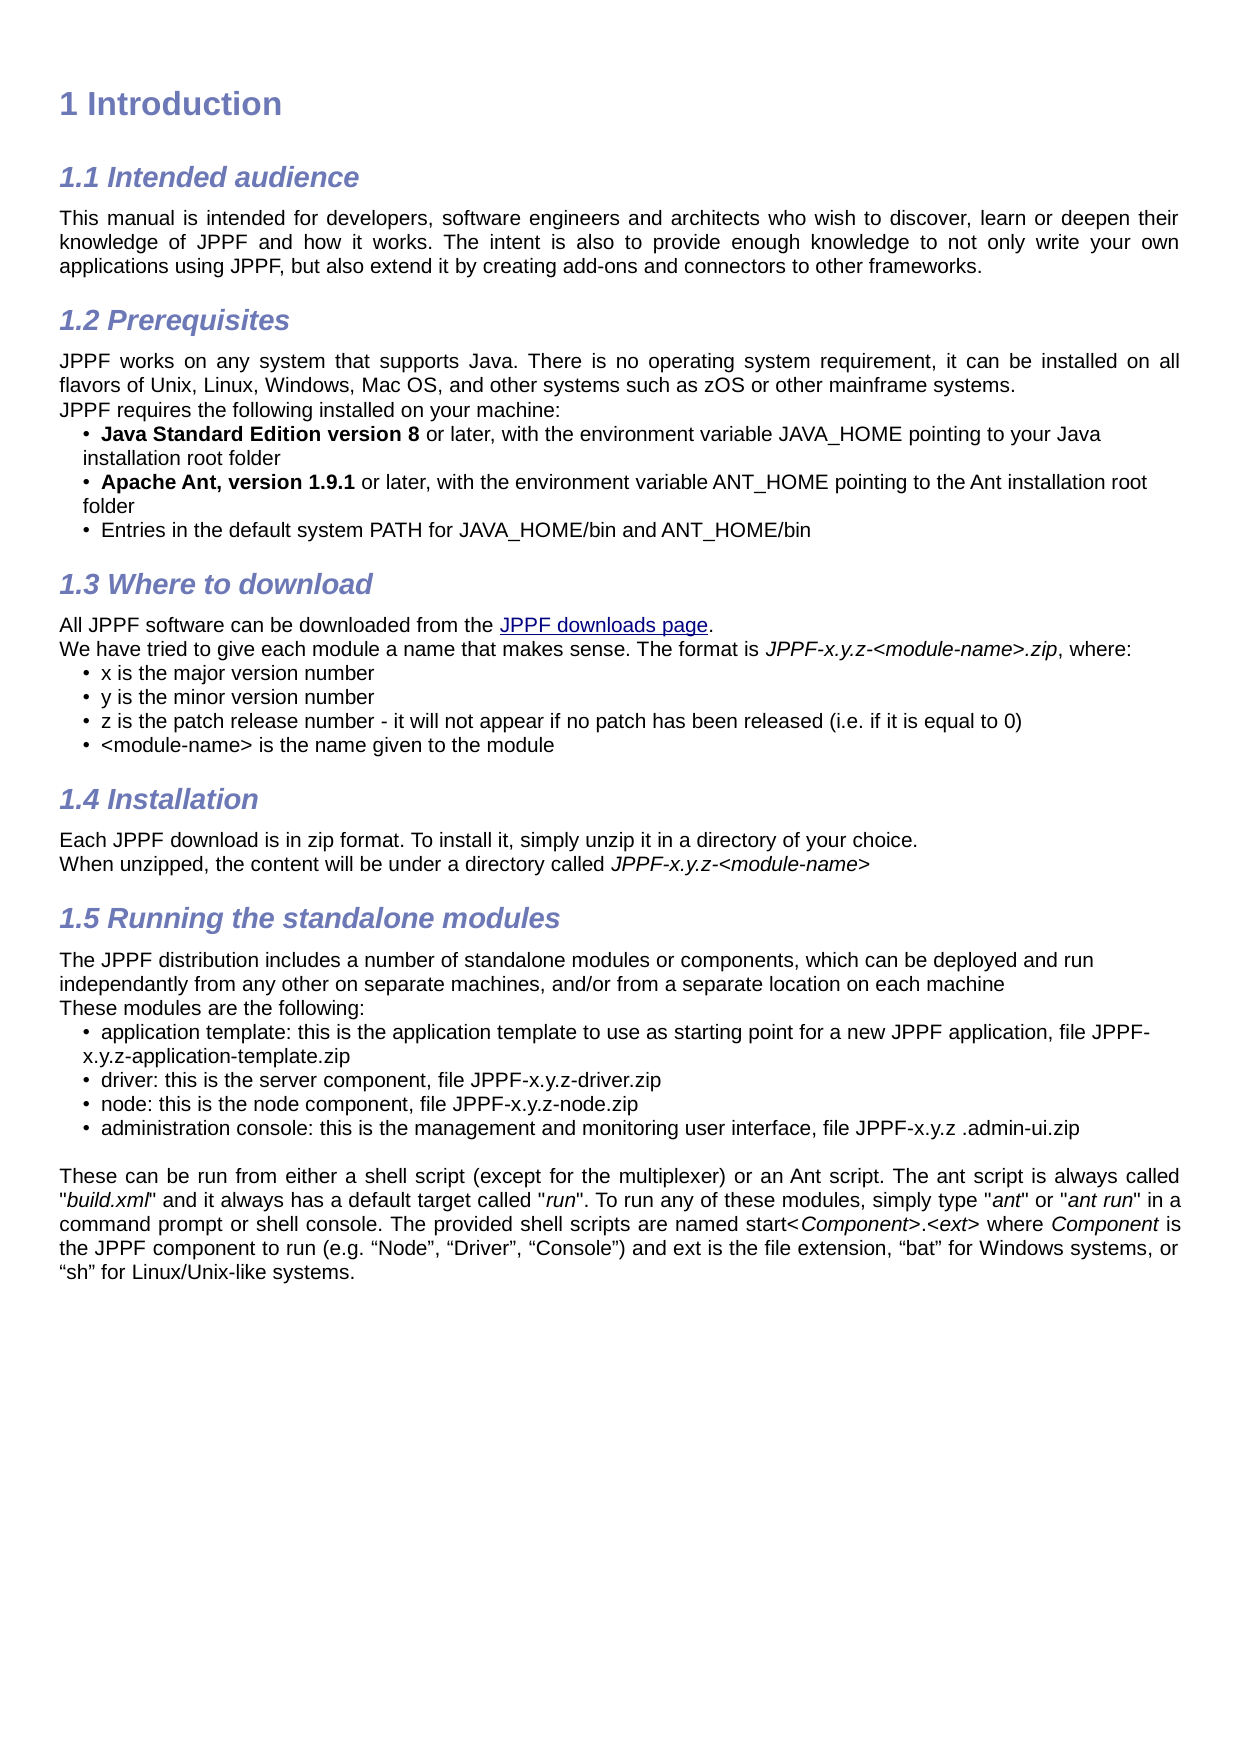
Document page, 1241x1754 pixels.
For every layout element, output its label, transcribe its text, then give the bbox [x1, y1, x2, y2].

list administration console: this is the management and monitoring user interface, file JPPF-x.y.z .admin-ui.zip [83, 1116, 1181, 1140]
text JPPF works on any system that supports Java. There is no operating system requirement, it can be installed on all flavors of Unix, Linux, Windows, Mac OS, and other systems such as zOS or other mainframe systems. [59, 349, 1181, 397]
list application template: this is the application template to use as starting point for a new JPPF application, file JPPF-x.y.z-application-template.zip [83, 1020, 1181, 1068]
list node: this is the node component, file JPPF-x.y.z-node.zip [83, 1092, 1181, 1116]
text We have tried to give each module a name that makes sense. The format is JPPF-x.y.z-<module-name>.zip, where: [59, 637, 1181, 661]
text These modules are the following: [59, 996, 1181, 1020]
subtitle Prerequisites [59, 303, 1181, 337]
text JPPF requires the following installed on your machine: [59, 397, 1181, 422]
text When unzipped, the content will be under a directory called JPPF-x.y.z-<module-name> [59, 852, 1181, 876]
text These can be run from either a shell script (except for the multiplexer) or an Ant script. The ant script is always called "build.xml" and it always has a default target called "run". To run any of these modules, simply type "ant" or "ant run" in a command prompt or shell console. The provided shell scripts are named start<Component>.<ext> where Component is the JPPF component to run (e.g. “Node”, “Driver”, “Console”) and ext is the file extension, “bat” for Windows systems, or “sh” for Linux/Unix-like systems. [59, 1164, 1181, 1284]
text This manual is intended for developers, software engineers and architects who wish to discover, learn or deepen their knowledge of JPPF and how it works. The intent is also to provide enough knowledge to not only write your own applications using JPPF, but also extend it by creating add-ons and connectors to other frameworks. [59, 206, 1181, 278]
list Java Standard Edition version 8 or later, with the environment variable JAVA_HOME pointing to your Java installation root folder [83, 422, 1181, 470]
list Entries in the default system PATH for JAVA_HOME/bin and ANT_HOME/bin [83, 518, 1181, 542]
subtitle Introduction [59, 84, 1181, 123]
list z is the patch release number - it will not appear if no patch has been released (i.e. if it is equal to 0) [83, 709, 1181, 733]
text Each JPPF download is in zip format. To install it, simply unzip it in a directory of your choice. [59, 828, 1181, 852]
subtitle Running the standalone modules [59, 901, 1181, 935]
subtitle Intended audience [59, 160, 1181, 194]
list Apache Ant, version 1.9.1 or later, with the environment variable ANT_HOME pointing to the Ant installation root folder [83, 470, 1181, 518]
list x is the major version number [83, 661, 1181, 685]
subtitle Installation [59, 782, 1181, 816]
subtitle Where to download [59, 567, 1181, 600]
list y is the minor version number [83, 685, 1181, 709]
text All JPPF software can be downloaded from the JPPF downloads page. [59, 613, 1181, 637]
list driver: this is the server component, file JPPF-x.y.z-driver.zip [83, 1068, 1181, 1092]
text The JPPF distribution includes a number of standalone modules or components, which can be deployed and run independantly from any other on separate machines, and/or from a separate location on each machine [59, 947, 1181, 996]
list <module-name> is the name given to the module [83, 733, 1181, 757]
